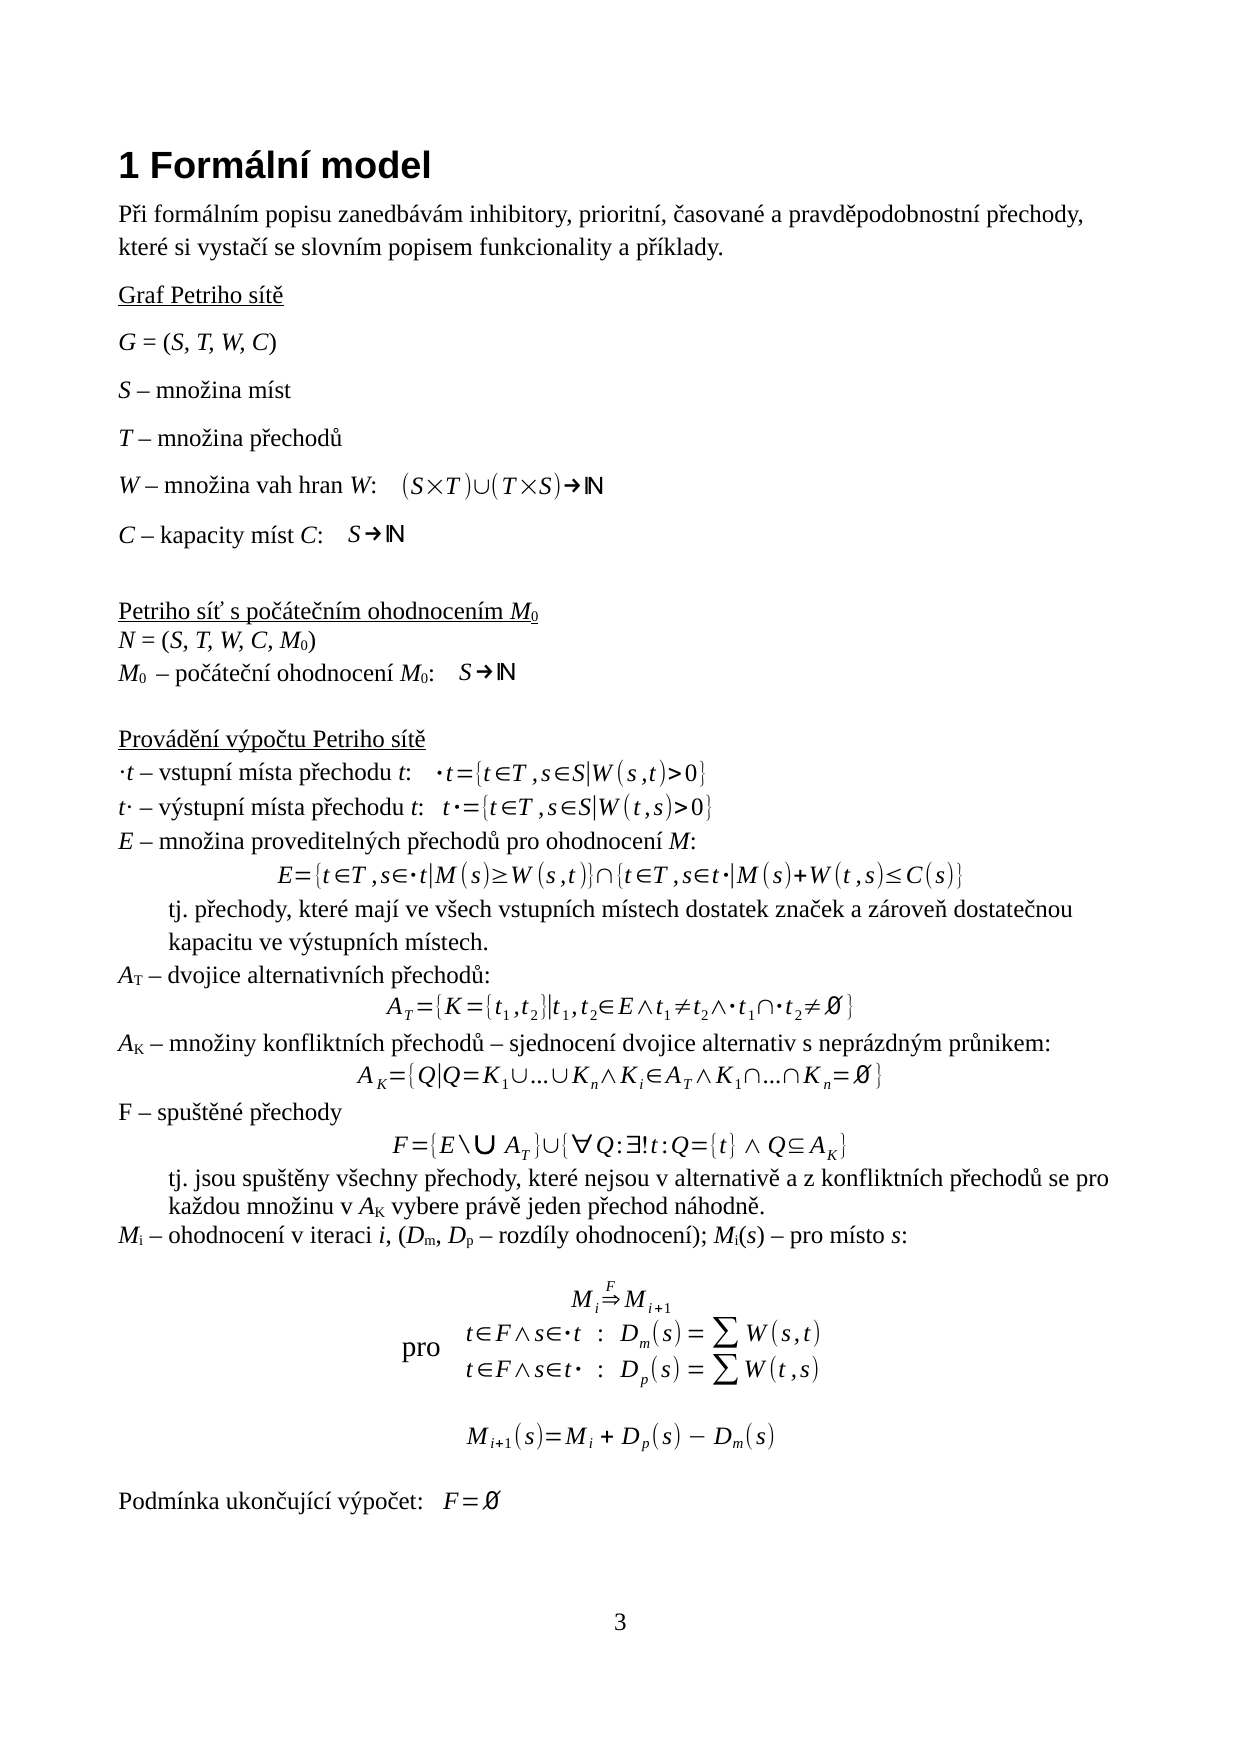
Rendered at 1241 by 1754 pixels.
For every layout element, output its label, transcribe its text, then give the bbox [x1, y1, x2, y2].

text Při formálním popisu zanedbávám inhibitory, prioritní, časované a pravděpodobnostní přechody, které si vystačí se slovním popisem funkcionality a příklady. [118, 199, 1122, 261]
text AT – dvojice alternativních přechodů: [118, 960, 1122, 988]
text Petriho síť s počátečním ohodnocením M0 [118, 596, 1122, 625]
text S – množina míst [118, 375, 1122, 404]
text pro [118, 1317, 1122, 1387]
text ·t – vstupní místa přechodu t: [118, 757, 1122, 787]
text T – množina přechodů [118, 423, 1122, 451]
subtitle 1 Formální model [118, 143, 1122, 187]
text Mi – ohodnocení v iteraci i, (Dm, Dp – rozdíly ohodnocení); Mi(s) – pro místo s: [118, 1220, 1122, 1249]
text C – kapacity míst C: [118, 520, 1122, 548]
text AK – množiny konfliktních přechodů – sjednocení dvojice alternativ s neprázdným průnikem: [118, 1028, 1122, 1057]
text F – spuštěné přechody [118, 1097, 1122, 1126]
text M0 – počáteční ohodnocení M0: [118, 658, 1122, 687]
text Provádění výpočtu Petriho sítě [118, 724, 1122, 753]
text G = (S, T, W, C) [118, 327, 1122, 356]
text tj. přechody, které mají ve všech vstupních místech dostatek značek a zároveň dostatečnou kapacitu ve výstupních místech. [118, 894, 1122, 956]
text W – množina vah hran W: [118, 470, 1122, 501]
text N = (S, T, W, C, M0) [118, 625, 1122, 653]
text E – množina proveditelných přechodů pro ohodnocení M: [118, 826, 1122, 855]
text tj. jsou spuštěny všechny přechody, které nejsou v alternativě a z konfliktních přechodů se pro každou množinu v AK vybere právě jeden přechod náhodně. [118, 1163, 1122, 1220]
text Graf Petriho sítě [118, 280, 1122, 309]
text t· – výstupní místa přechodu t: [118, 792, 1122, 822]
text Podmínka ukončující výpočet: [118, 1486, 1122, 1515]
